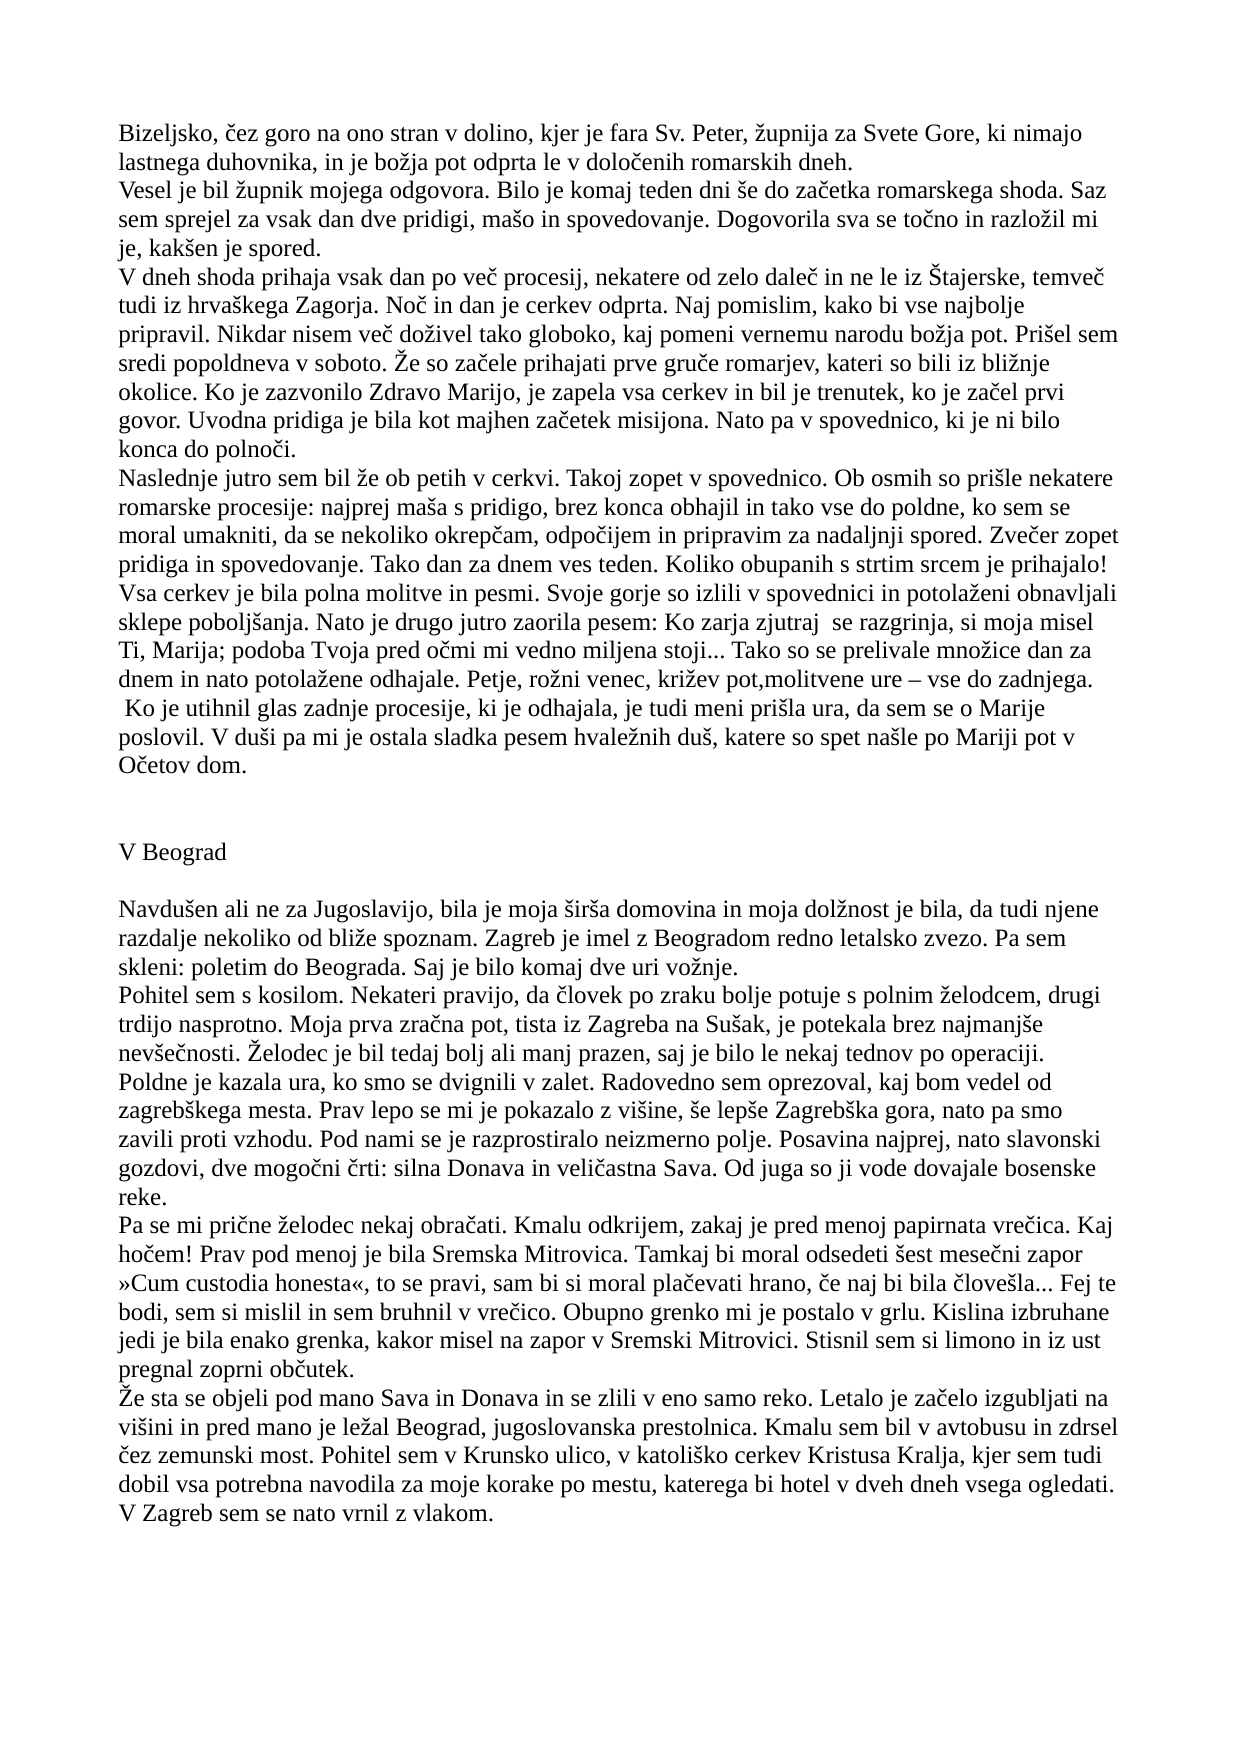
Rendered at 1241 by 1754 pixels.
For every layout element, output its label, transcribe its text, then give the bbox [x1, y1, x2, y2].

text V Beograd [118, 837, 1122, 866]
text Navdušen ali ne za Jugoslavijo, bila je moja širša domovina in moja dolžnost je bila, da tudi njene razdalje nekoliko od bliže spoznam. Zagreb je imel z Beogradom redno letalsko zvezo. Pa sem skleni: poletim do Beograda. Saj je bilo komaj dve uri vožnje. [118, 894, 1122, 981]
text Naslednje jutro sem bil že ob petih v cerkvi. Takoj zopet v spovednico. Ob osmih so prišle nekatere romarske procesije: najprej maša s pridigo, brez konca obhajil in tako vse do poldne, ko sem se moral umakniti, da se nekoliko okrepčam, odpočijem in pripravim za nadaljnji spored. Zvečer zopet pridiga in spovedovanje. Tako dan za dnem ves teden. Koliko obupanih s strtim srcem je prihajalo! [118, 463, 1122, 578]
text Vsa cerkev je bila polna molitve in pesmi. Svoje gorje so izlili v spovednici in potolaženi obnavljali sklepe poboljšanja. Nato je drugo jutro zaorila pesem: Ko zarja zjutraj se razgrinja, si moja misel Ti, Marija; podoba Tvoja pred očmi mi vedno miljena stoji... Tako so se prelivale množice dan za dnem in nato potolažene odhajale. Petje, rožni venec, križev pot,molitvene ure – vse do zadnjega. [118, 578, 1122, 693]
text Pa se mi prične želodec nekaj obračati. Kmalu odkrijem, zakaj je pred menoj papirnata vrečica. Kaj hočem! Prav pod menoj je bila Sremska Mitrovica. Tamkaj bi moral odsedeti šest mesečni zapor »Cum custodia honesta«, to se pravi, sam bi si moral plačevati hrano, če naj bi bila človešla... Fej te bodi, sem si mislil in sem bruhnil v vrečico. Obupno grenko mi je postalo v grlu. Kislina izbruhane jedi je bila enako grenka, kakor misel na zapor v Sremski Mitrovici. Stisnil sem si limono in iz ust pregnal zoprni občutek. [118, 1211, 1122, 1383]
text Bizeljsko, čez goro na ono stran v dolino, kjer je fara Sv. Peter, župnija za Svete Gore, ki nimajo lastnega duhovnika, in je božja pot odprta le v določenih romarskih dneh. [118, 118, 1122, 176]
text Pohitel sem s kosilom. Nekateri pravijo, da človek po zraku bolje potuje s polnim želodcem, drugi trdijo nasprotno. Moja prva zračna pot, tista iz Zagreba na Sušak, je potekala brez najmanjše nevšečnosti. Želodec je bil tedaj bolj ali manj prazen, saj je bilo le nekaj tednov po operaciji. [118, 981, 1122, 1067]
text Že sta se objeli pod mano Sava in Donava in se zlili v eno samo reko. Letalo je začelo izgubljati na višini in pred mano je ležal Beograd, jugoslovanska prestolnica. Kmalu sem bil v avtobusu in zdrsel čez zemunski most. Pohitel sem v Krunsko ulico, v katoliško cerkev Kristusa Kralja, kjer sem tudi dobil vsa potrebna navodila za moje korake po mestu, katerega bi hotel v dveh dneh vsega ogledati. V Zagreb sem se nato vrnil z vlakom. [118, 1383, 1122, 1527]
text Poldne je kazala ura, ko smo se dvignili v zalet. Radovedno sem oprezoval, kaj bom vedel od zagrebškega mesta. Prav lepo se mi je pokazalo z višine, še lepše Zagrebška gora, nato pa smo zavili proti vzhodu. Pod nami se je razprostiralo neizmerno polje. Posavina najprej, nato slavonski gozdovi, dve mogočni črti: silna Donava in veličastna Sava. Od juga so ji vode dovajale bosenske reke. [118, 1067, 1122, 1211]
text Vesel je bil župnik mojega odgovora. Bilo je komaj teden dni še do začetka romarskega shoda. Saz sem sprejel za vsak dan dve pridigi, mašo in spovedovanje. Dogovorila sva se točno in razložil mi je, kakšen je spored. [118, 176, 1122, 262]
text Ko je utihnil glas zadnje procesije, ki je odhajala, je tudi meni prišla ura, da sem se o Marije poslovil. V duši pa mi je ostala sladka pesem hvaležnih duš, katere so spet našle po Mariji pot v Očetov dom. [118, 693, 1122, 779]
text V dneh shoda prihaja vsak dan po več procesij, nekatere od zelo daleč in ne le iz Štajerske, temveč tudi iz hrvaškega Zagorja. Noč in dan je cerkev odprta. Naj pomislim, kako bi vse najbolje pripravil. Nikdar nisem več doživel tako globoko, kaj pomeni vernemu narodu božja pot. Prišel sem sredi popoldneva v soboto. Že so začele prihajati prve gruče romarjev, kateri so bili iz bližnje okolice. Ko je zazvonilo Zdravo Marijo, je zapela vsa cerkev in bil je trenutek, ko je začel prvi govor. Uvodna pridiga je bila kot majhen začetek misijona. Nato pa v spovednico, ki je ni bilo konca do polnoči. [118, 262, 1122, 463]
